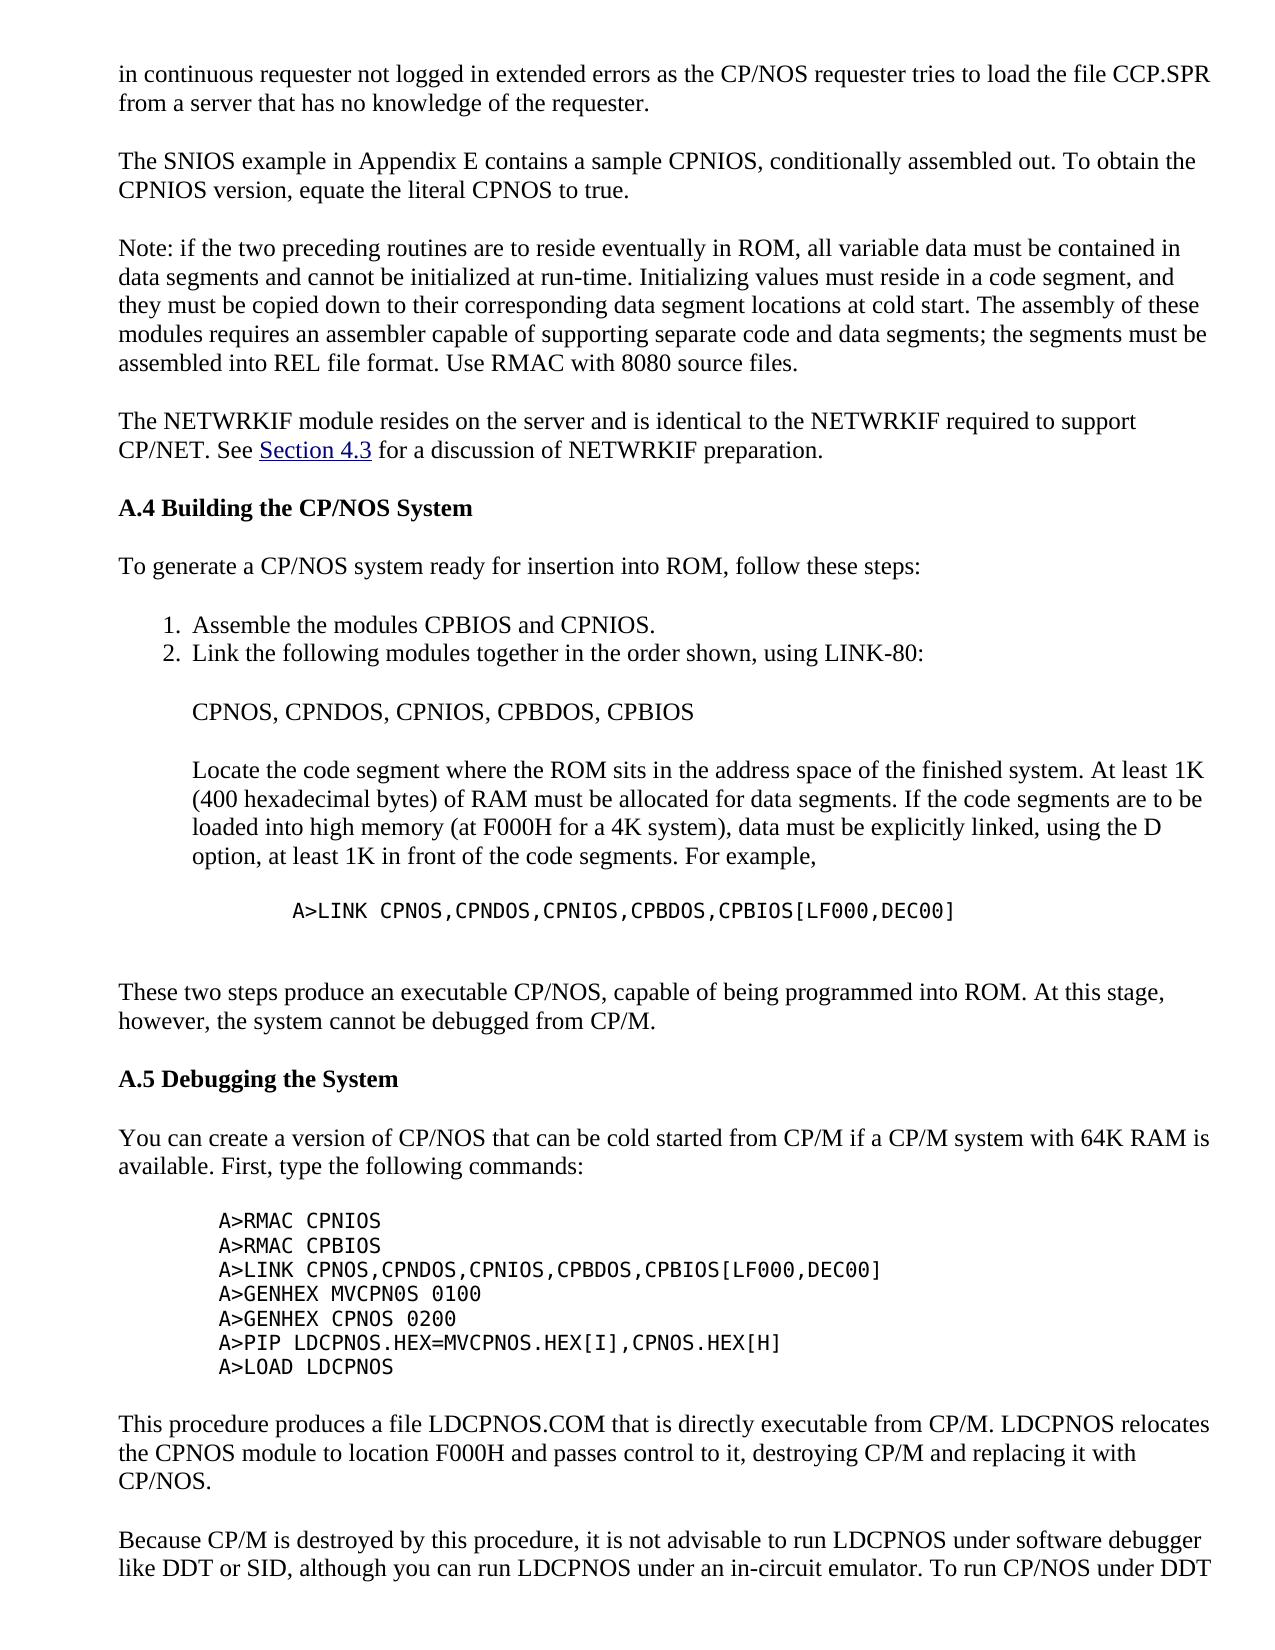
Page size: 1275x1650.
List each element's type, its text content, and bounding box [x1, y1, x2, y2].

list A>LINK CPNOS,CPNDOS,CPNIOS,CPBDOS,CPBIOS[LF000,DEC00] [162, 899, 1216, 924]
text The SNIOS example in Appendix E contains a sample CPNIOS, conditionally assembled out. To obtain the CPNIOS version, equate the literal CPNOS to true. [118, 146, 1216, 203]
list CPNOS, CPNDOS, CPNIOS, CPBDOS, CPBIOS [162, 697, 1216, 725]
text A>LOAD LDCPNOS [118, 1355, 1216, 1379]
list Link the following modules together in the order shown, using LINK-80: [162, 638, 1216, 667]
text A>RMAC CPNIOS [118, 1209, 1216, 1234]
text A>LINK CPNOS,CPNDOS,CPNIOS,CPBDOS,CPBIOS[LF000,DEC00] [118, 1258, 1216, 1282]
text A>GENHEX CPNOS 0200 [118, 1307, 1216, 1331]
list Assemble the modules CPBIOS and CPNIOS. [162, 610, 1216, 638]
text The NETWRKIF module resides on the server and is identical to the NETWRKIF required to support CP/NET. See Section 4.3 for a discussion of NETWRKIF preparation. [118, 406, 1216, 464]
text You can create a version of CP/NOS that can be cold started from CP/M if a CP/M system with 64K RAM is available. First, type the following commands: [118, 1123, 1216, 1180]
text This procedure produces a file LDCPNOS.COM that is directly executable from CP/M. LDCPNOS relocates the CPNOS module to location F000H and passes control to it, destroying CP/M and replacing it with CP/NOS. [118, 1409, 1216, 1495]
text in continuous requester not logged in extended errors as the CP/NOS requester tries to load the file CCP.SPR from a server that has no knowledge of the requester. [118, 59, 1216, 117]
text A>GENHEX MVCPN0S 0100 [118, 1282, 1216, 1307]
text A.5 Debugging the System [118, 1064, 1216, 1093]
text A>RMAC CPBIOS [118, 1234, 1216, 1258]
text These two steps produce an executable CP/NOS, capable of being programmed into ROM. At this stage, however, the system cannot be debugged from CP/M. [118, 977, 1216, 1035]
text A>PIP LDCPNOS.HEX=MVCPNOS.HEX[I],CPNOS.HEX[H] [118, 1331, 1216, 1355]
list Locate the code segment where the ROM sits in the address space of the finished system. At least 1K (400 hexadecimal bytes) of RAM must be allocated for data segments. If the code segments are to be loaded into high memory (at F000H for a 4K system), data must be explicitly linked, using the D option, at least 1K in front of the code segments. For example, [162, 755, 1216, 870]
text To generate a CP/NOS system ready for insertion into ROM, follow these steps: [118, 551, 1216, 580]
text Note: if the two preceding routines are to reside eventually in ROM, all variable data must be contained in data segments and cannot be initialized at run-time. Initializing values must reside in a code segment, and they must be copied down to their corresponding data segment locations at cold start. The assembly of these modules requires an assembler capable of supporting separate code and data segments; the segments must be assembled into REL file format. Use RMAC with 8080 source files. [118, 233, 1216, 377]
text A.4 Building the CP/NOS System [118, 493, 1216, 522]
text Because CP/M is destroyed by this procedure, it is not advisable to run LDCPNOS under software debugger like DDT or SID, although you can run LDCPNOS under an in-circuit emulator. To run CP/NOS under DDT [118, 1525, 1216, 1582]
